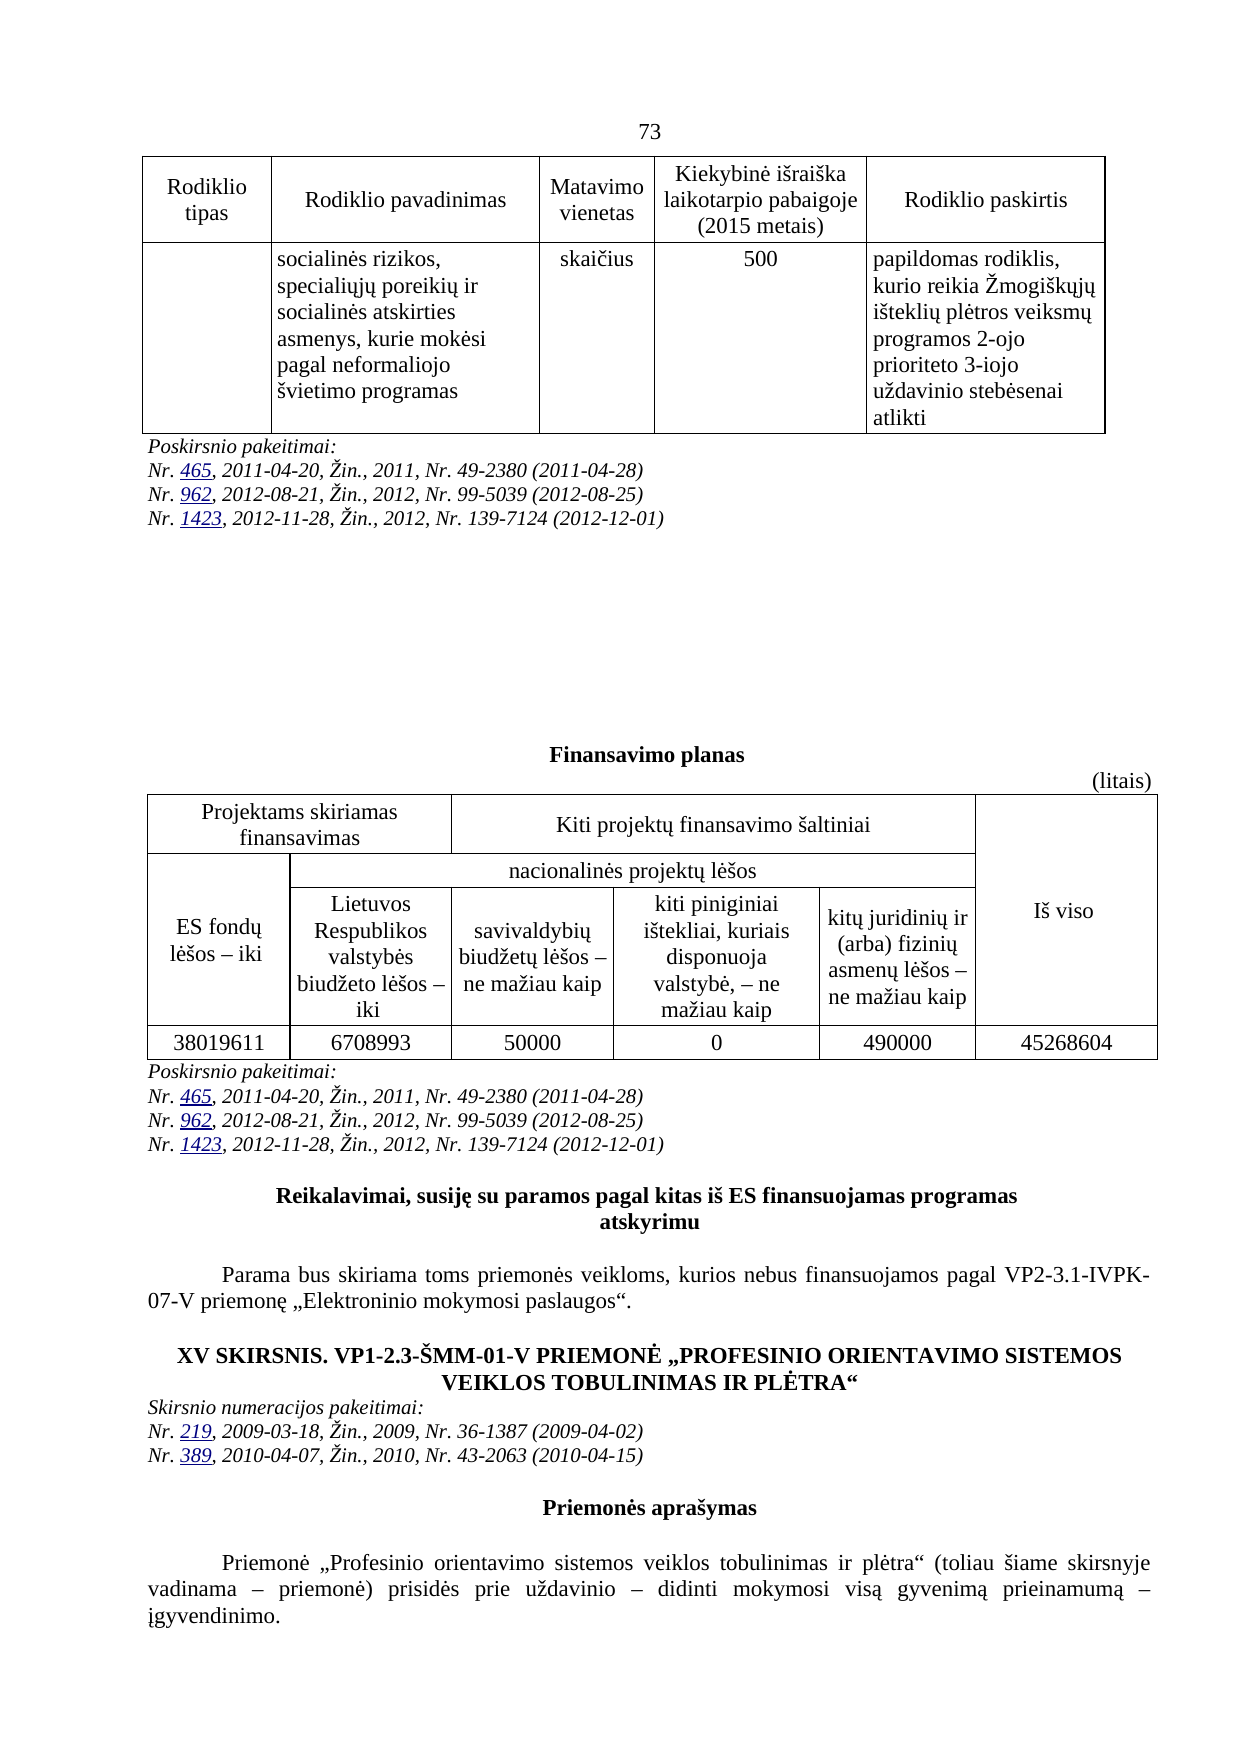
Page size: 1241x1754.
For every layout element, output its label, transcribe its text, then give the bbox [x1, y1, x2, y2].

text Nr. 962, 2012-08-21, Žin., 2012, Nr. 99-5039 (2012-08-25) [148, 1108, 1152, 1132]
table_cell nacionalinės projektų lėšos [291, 854, 975, 887]
table_cell [143, 243, 271, 433]
text Parama bus skiriama toms priemonės veikloms, kurios nebus finansuojamos pagal VP2-3.1-IVPK-07-V priemonę „Elektroninio mokymosi paslaugos“. [148, 1261, 1152, 1314]
table_cell 50000 [452, 1026, 613, 1058]
table_cell kiti piniginiai ištekliai, kuriais disponuoja valstybė, – ne mažiau kaip [614, 888, 819, 1025]
table_cell socialinės rizikos, specialiųjų poreikių ir socialinės atskirties asmenys, kurie mokėsi pagal neformaliojo švietimo programas [272, 243, 539, 433]
text Nr. 465, 2011-04-20, Žin., 2011, Nr. 49-2380 (2011-04-28) [148, 1083, 1152, 1108]
table_cell savivaldybių biudžetų lėšos – ne mažiau kaip [452, 888, 613, 1025]
table_cell 0 [614, 1026, 819, 1058]
text Reikalavimai, susiję su paramos pagal kitas iš ES finansuojamas programas atskyrimu [148, 1182, 1152, 1235]
table_cell 45268604 [976, 1026, 1157, 1058]
text Nr. 219, 2009-03-18, Žin., 2009, Nr. 36-1387 (2009-04-02) [148, 1419, 1152, 1443]
table_header Iš viso [976, 795, 1157, 1025]
table_header Kiti projektų finansavimo šaltiniai [452, 795, 975, 853]
text (litais) [148, 767, 1152, 794]
table_cell skaičius [540, 243, 654, 433]
table_header Projektams skiriamas finansavimas [148, 795, 451, 853]
text Nr. 465, 2011-04-20, Žin., 2011, Nr. 49-2380 (2011-04-28) [148, 458, 1152, 482]
text Finansavimo planas [148, 741, 1152, 767]
table_cell 38019611 [148, 1026, 289, 1058]
table_cell papildomas rodiklis, kurio reikia Žmogiškųjų išteklių plėtros veiksmų programos 2-ojo prioriteto 3-iojo uždavinio stebėsenai atlikti [867, 243, 1104, 433]
text Priemonės aprašymas [148, 1494, 1152, 1520]
text Nr. 1423, 2012-11-28, Žin., 2012, Nr. 139-7124 (2012-12-01) [148, 1132, 1152, 1156]
table_cell 490000 [820, 1026, 975, 1058]
text Skirsnio numeracijos pakeitimai: [148, 1395, 1152, 1419]
table_header Rodiklio paskirtis [867, 157, 1104, 242]
table_header Kiekybinė išraiška laikotarpio pabaigoje (2015 metais) [655, 157, 866, 242]
text Nr. 962, 2012-08-21, Žin., 2012, Nr. 99-5039 (2012-08-25) [148, 482, 1152, 506]
table_cell Lietuvos Respublikos valstybės biudžeto lėšos – iki [291, 888, 451, 1025]
text Nr. 1423, 2012-11-28, Žin., 2012, Nr. 139-7124 (2012-12-01) [148, 506, 1152, 530]
text Priemonė „Profesinio orientavimo sistemos veiklos tobulinimas ir plėtra“ (toliau šiame skirsnyje vadinama – priemonė) prisidės prie uždavinio – didinti mokymosi visą gyvenimą prieinamumą – įgyvendinimo. [148, 1549, 1152, 1628]
table_header Rodiklio pavadinimas [272, 157, 539, 242]
table_cell 500 [655, 243, 866, 433]
table_header Matavimo vienetas [540, 157, 654, 242]
text Poskirsnio pakeitimai: [148, 1060, 1152, 1083]
text Poskirsnio pakeitimai: [148, 434, 1152, 458]
table_cell ES fondų lėšos – iki [148, 854, 289, 1025]
text Nr. 389, 2010-04-07, Žin., 2010, Nr. 43-2063 (2010-04-15) [148, 1443, 1152, 1467]
table_cell 6708993 [291, 1026, 451, 1058]
table_cell kitų juridinių ir (arba) fizinių asmenų lėšos – ne mažiau kaip [820, 888, 975, 1025]
table_header Rodiklio tipas [143, 157, 271, 242]
subtitle XV SKIRSNIS. VP1-2.3-ŠMM-01-V PRIEMONĖ „PROFESINIO ORIENTAVIMO SISTEMOS VEIKLOS TOBULINIMAS IR PLĖTRA“ [148, 1343, 1152, 1395]
